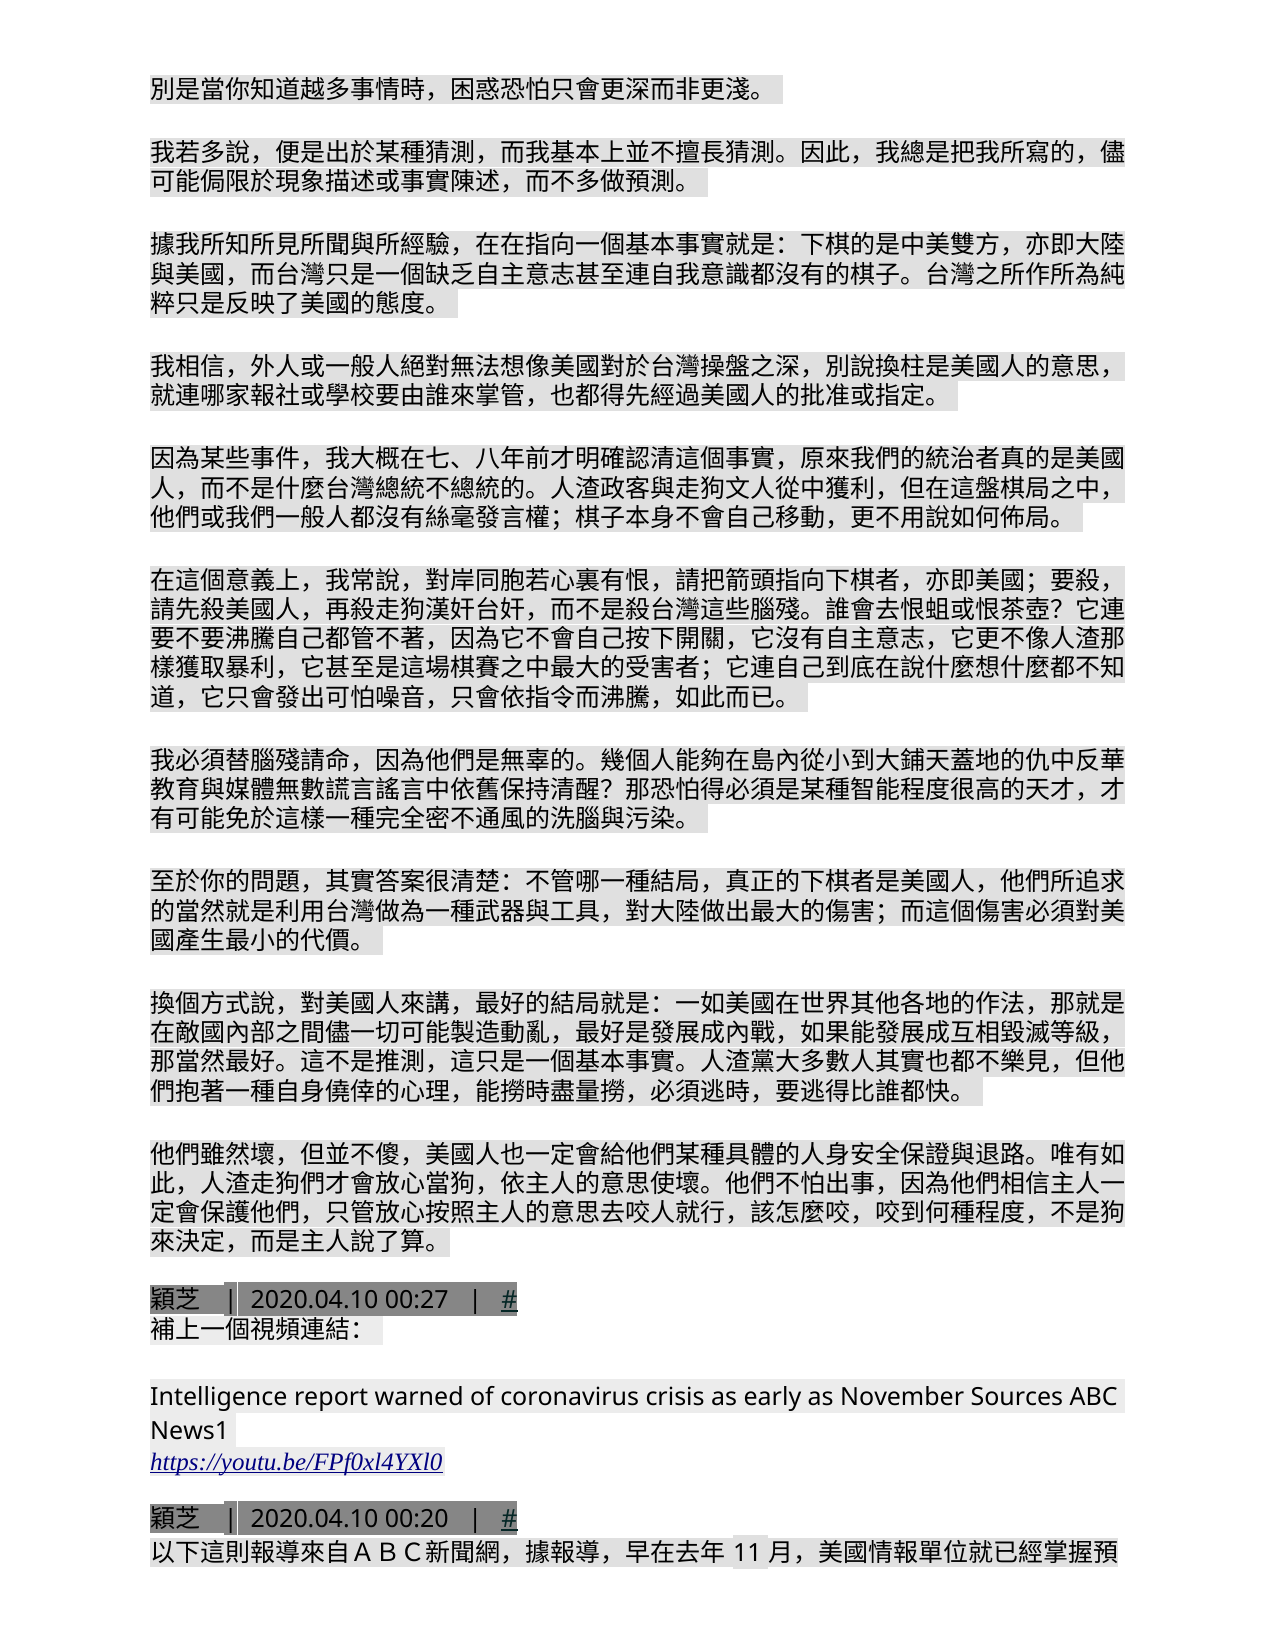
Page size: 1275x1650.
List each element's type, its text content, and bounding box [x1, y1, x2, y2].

text 補上一個視頻連結： Intelligence report warned of coronavirus crisis as early as November Sources ABC News1 https://youtu.be/FPf0xl4YXl0 [150, 1316, 1125, 1476]
text 別是當你知道越多事情時，困惑恐怕只會更深而非更淺。 我若多說，便是出於某種猜測，而我基本上並不擅長猜測。因此，我總是把我所寫的，儘可能侷限於現象描述或事實陳述，而不多做預測。 據我所知所見所聞與所經驗，在在指向一個基本事實就是：下棋的是中美雙方，亦即大陸與美國，而台灣只是一個缺乏自主意志甚至連自我意識都沒有的棋子。台灣之所作所為純粹只是反映了美國的態度。 我相信，外人或一般人絕對無法想像美國對於台灣操盤之深，別說換柱是美國人的意思，就連哪家報社或學校要由誰來掌管，也都得先經過美國人的批准或指定。 因為某些事件，我大概在七、八年前才明確認清這個事實，原來我們的統治者真的是美國人，而不是什麼台灣總統不總統的。人渣政客與走狗文人從中獲利，但在這盤棋局之中，他們或我們一般人都沒有絲毫發言權；棋子本身不會自己移動，更不用說如何佈局。 在這個意義上，我常說，對岸同胞若心裏有恨，請把箭頭指向下棋者，亦即美國；要殺，請先殺美國人，再殺走狗漢奸台奸，而不是殺台灣這些腦殘。誰會去恨蛆或恨茶壺？它連要不要沸騰自己都管不著，因為它不會自己按下開關，它沒有自主意志，它更不像人渣那樣獲取暴利，它甚至是這場棋賽之中最大的受害者；它連自己到底在說什麼想什麼都不知道，它只會發出可怕噪音，只會依指令而沸騰，如此而已。 我必須替腦殘請命，因為他們是無辜的。幾個人能夠在島內從小到大鋪天蓋地的仇中反華教育與媒體無數謊言謠言中依舊保持清醒？那恐怕得必須是某種智能程度很高的天才，才有可能免於這樣一種完全密不通風的洗腦與污染。 至於你的問題，其實答案很清楚：不管哪一種結局，真正的下棋者是美國人，他們所追求的當然就是利用台灣做為一種武器與工具，對大陸做出最大的傷害；而這個傷害必須對美國產生最小的代價。 換個方式說，對美國人來講，最好的結局就是：一如美國在世界其他各地的作法，那就是在敵國內部之間儘一切可能製造動亂，最好是發展成內戰，如果能發展成互相毀滅等級，那當然最好。這不是推測，這只是一個基本事實。人渣黨大多數人其實也都不樂見，但他們抱著一種自身僥倖的心理，能撈時盡量撈，必須逃時，要逃得比誰都快。 他們雖然壞，但並不傻，美國人也一定會給他們某種具體的人身安全保證與退路。唯有如此，人渣走狗們才會放心當狗，依主人的意思使壞。他們不怕出事，因為他們相信主人一定會保護他們，只管放心按照主人的意思去咬人就行，該怎麼咬，咬到何種程度，不是狗來決定，而是主人說了算。 [150, 75, 1125, 1257]
text 穎芝 | 2020.04.10 00:27 | # [150, 1282, 1125, 1316]
text 穎芝 | 2020.04.10 00:20 | # [150, 1501, 1125, 1535]
text 以下這則報導來自ＡＢＣ新聞網，據報導，早在去年 11 月，美國情報單位就已經掌握預 [150, 1535, 1125, 1569]
